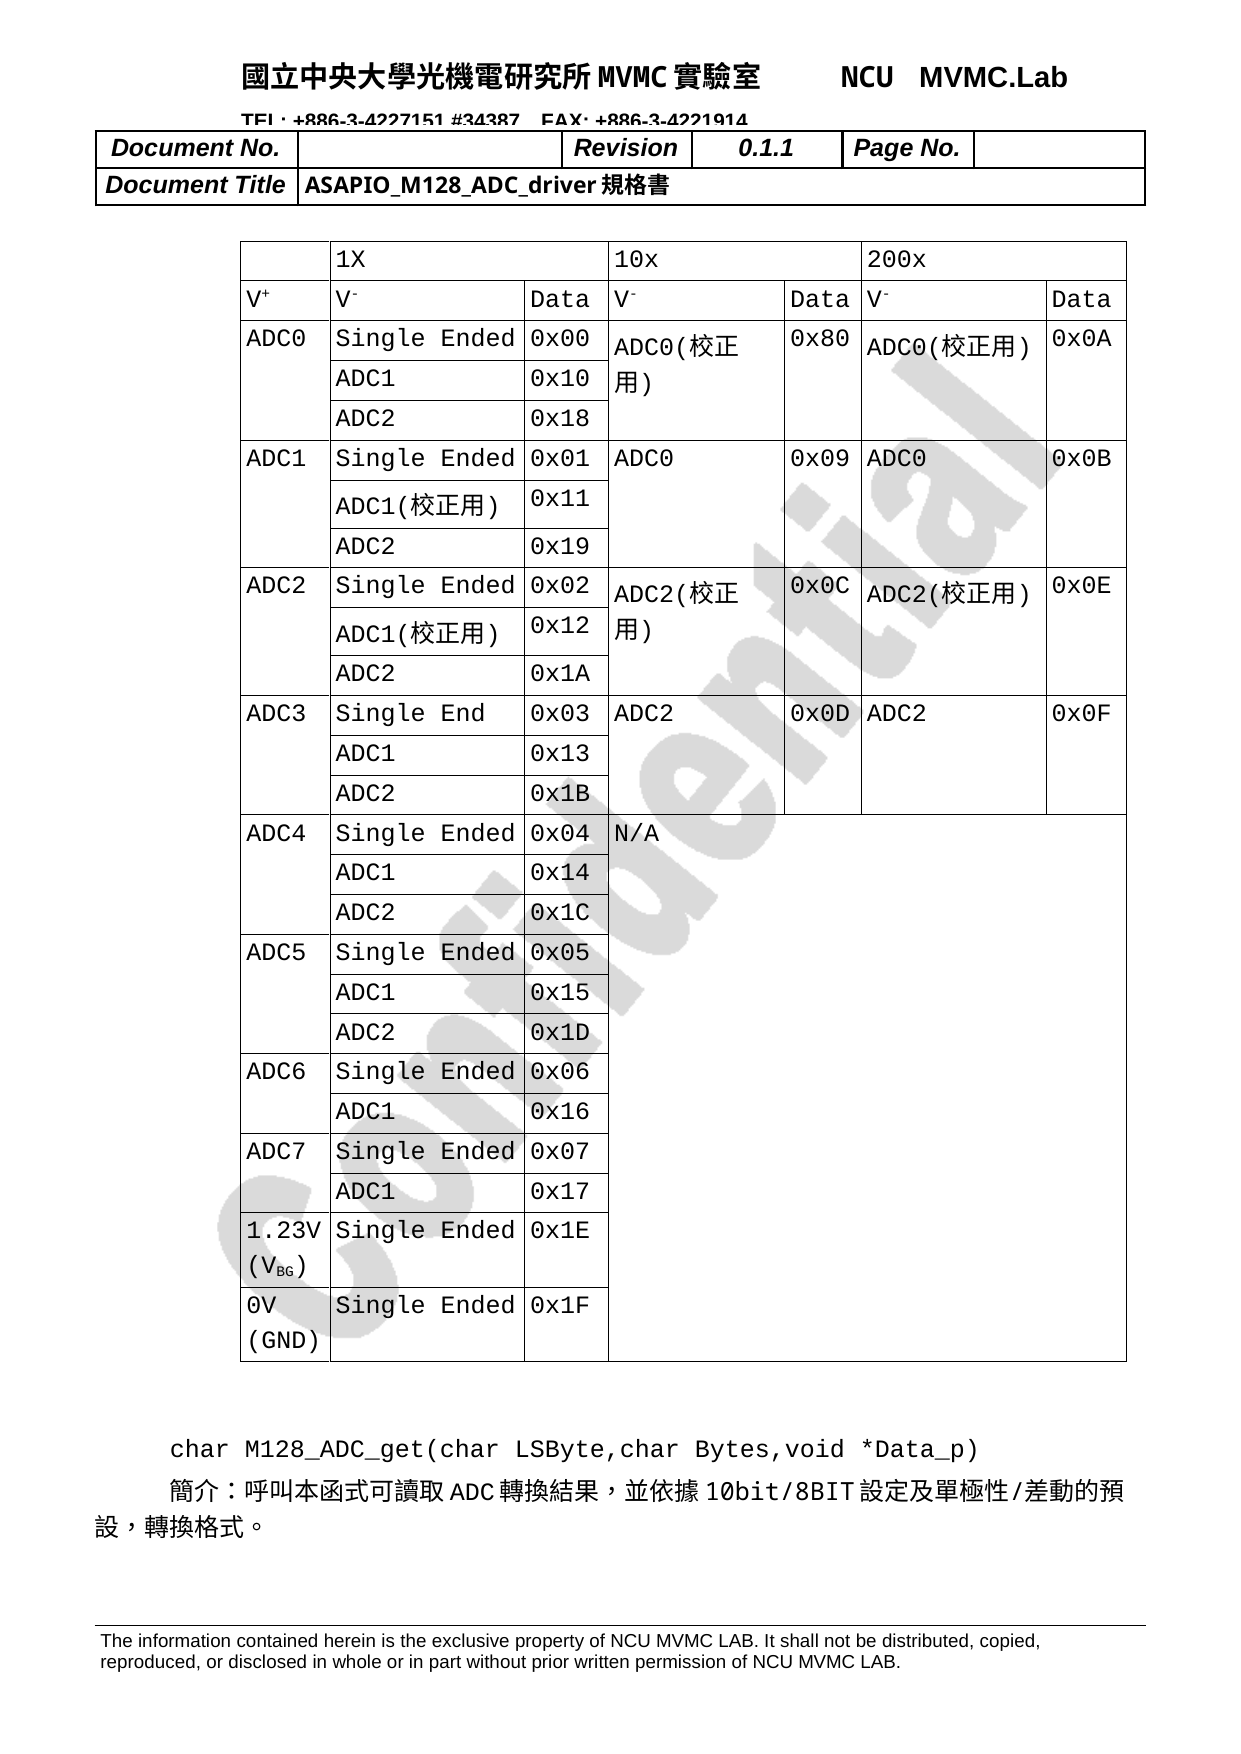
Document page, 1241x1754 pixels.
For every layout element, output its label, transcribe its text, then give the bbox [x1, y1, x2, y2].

table_cell Single Ended [331, 321, 524, 360]
table_cell ADC1 [331, 975, 524, 1013]
table_header 10x [609, 242, 861, 280]
table_cell 0x11 [525, 481, 608, 528]
table_cell ADC0(校正用) [609, 321, 784, 440]
table_cell 0x04 [525, 815, 608, 854]
table_cell 0x05 [525, 935, 608, 974]
table_cell Single Ended [331, 1134, 524, 1173]
table_cell 0x07 [525, 1134, 608, 1173]
table_cell Single Ended [331, 568, 524, 607]
table_cell ADC2 [331, 895, 524, 934]
table_cell N/A [609, 815, 1126, 1361]
table_cell Single Ended [331, 1213, 524, 1287]
table_cell 0x09 [785, 441, 861, 567]
table_cell ADC1 [331, 1174, 524, 1212]
table_cell Data [525, 281, 608, 320]
table_cell 0x15 [525, 975, 608, 1013]
table_cell 0V (GND) [241, 1288, 329, 1361]
table_cell 0x18 [525, 401, 608, 440]
table_cell ADC1(校正用) [331, 481, 524, 528]
table_cell 0x1E [525, 1213, 608, 1287]
table_cell 0x0C [785, 568, 861, 695]
table_cell ADC1 [241, 441, 329, 567]
picture [563, 132, 691, 167]
table_cell V- [331, 281, 524, 320]
table_cell 0x0A [1047, 321, 1126, 440]
table_cell 1.23V (VBG) [241, 1213, 329, 1287]
table_cell Single Ended [331, 441, 524, 480]
table_cell Single Ended [331, 935, 524, 974]
table_cell 0x02 [525, 568, 608, 607]
table_cell ADC7 [241, 1134, 329, 1212]
text char M128_ADC_get(char LSByte,char Bytes,void *Data_p) [169, 1436, 1146, 1465]
picture [94, 131, 1146, 1471]
table_cell Single Ended [331, 815, 524, 854]
table_cell 0x0F [1047, 696, 1126, 814]
table_cell Data [785, 281, 861, 320]
table_cell 0x0E [1047, 568, 1126, 695]
table_cell 0x1B [525, 776, 608, 814]
table_cell ADC1 [331, 1094, 524, 1133]
picture [844, 132, 973, 167]
picture [97, 132, 297, 167]
table_cell Single End [331, 696, 524, 735]
table_cell ADC1 [331, 855, 524, 894]
table_cell ADC1(校正用) [331, 608, 524, 655]
table_cell ADC0 [862, 441, 1046, 567]
picture [299, 169, 1144, 204]
table_cell 0x12 [525, 608, 608, 655]
table_cell 0x80 [785, 321, 861, 440]
table_cell 0x01 [525, 441, 608, 480]
picture [693, 132, 841, 167]
table_cell ADC5 [241, 935, 329, 1053]
table_cell ADC2 [331, 1014, 524, 1053]
table_cell ADC2 [609, 696, 784, 814]
table_header 1X [331, 242, 608, 280]
table_cell V- [609, 281, 784, 320]
table_cell ADC6 [241, 1054, 329, 1133]
table_cell 0x06 [525, 1054, 608, 1093]
table_cell V- [862, 281, 1046, 320]
picture [94, 1626, 1146, 1684]
table_cell ADC2 [331, 529, 524, 567]
table_cell 0x10 [525, 361, 608, 400]
table_cell 0x19 [525, 529, 608, 567]
table_cell Single Ended [331, 1054, 524, 1093]
table_cell 0x03 [525, 696, 608, 735]
table_cell 0x14 [525, 855, 608, 894]
table_cell 0x1F [525, 1288, 608, 1361]
table_cell 0x1C [525, 895, 608, 934]
table_cell ADC2 [862, 696, 1046, 814]
table_cell ADC0(校正用) [862, 321, 1046, 440]
table_cell 0x17 [525, 1174, 608, 1212]
table_cell 0x1D [525, 1014, 608, 1053]
table_cell ADC0 [241, 321, 329, 440]
picture [975, 132, 1144, 167]
table_header [241, 242, 329, 280]
table_cell ADC2 [331, 401, 524, 440]
picture [94, 1544, 1146, 1625]
picture [299, 132, 561, 167]
table_cell ADC2 [331, 776, 524, 814]
table_cell ADC0 [609, 441, 784, 567]
table_cell 0x0B [1047, 441, 1126, 567]
table_cell ADC1 [331, 736, 524, 775]
table_cell 0x1A [525, 656, 608, 695]
table_cell 0x0D [785, 696, 861, 814]
table_cell ADC3 [241, 696, 329, 814]
table_cell Single Ended [331, 1288, 524, 1361]
text 簡介：呼叫本函式可讀取ADC轉換結果，並依據10bit/8BIT設定及單極性/差動的預設，轉換格式。 [94, 1471, 1146, 1544]
table_cell ADC4 [241, 815, 329, 934]
table_cell ADC2(校正用) [862, 568, 1046, 695]
table_cell 0x16 [525, 1094, 608, 1133]
table_header 200x [862, 242, 1126, 280]
table_cell ADC2(校正用) [609, 568, 784, 695]
table_cell 0x00 [525, 321, 608, 360]
table_cell Data [1047, 281, 1126, 320]
table_cell V+ [241, 281, 329, 320]
table_cell ADC2 [331, 656, 524, 695]
table_cell ADC2 [241, 568, 329, 695]
table_cell 0x13 [525, 736, 608, 775]
picture [94, 47, 1146, 130]
table_cell ADC1 [331, 361, 524, 400]
picture [97, 169, 297, 204]
